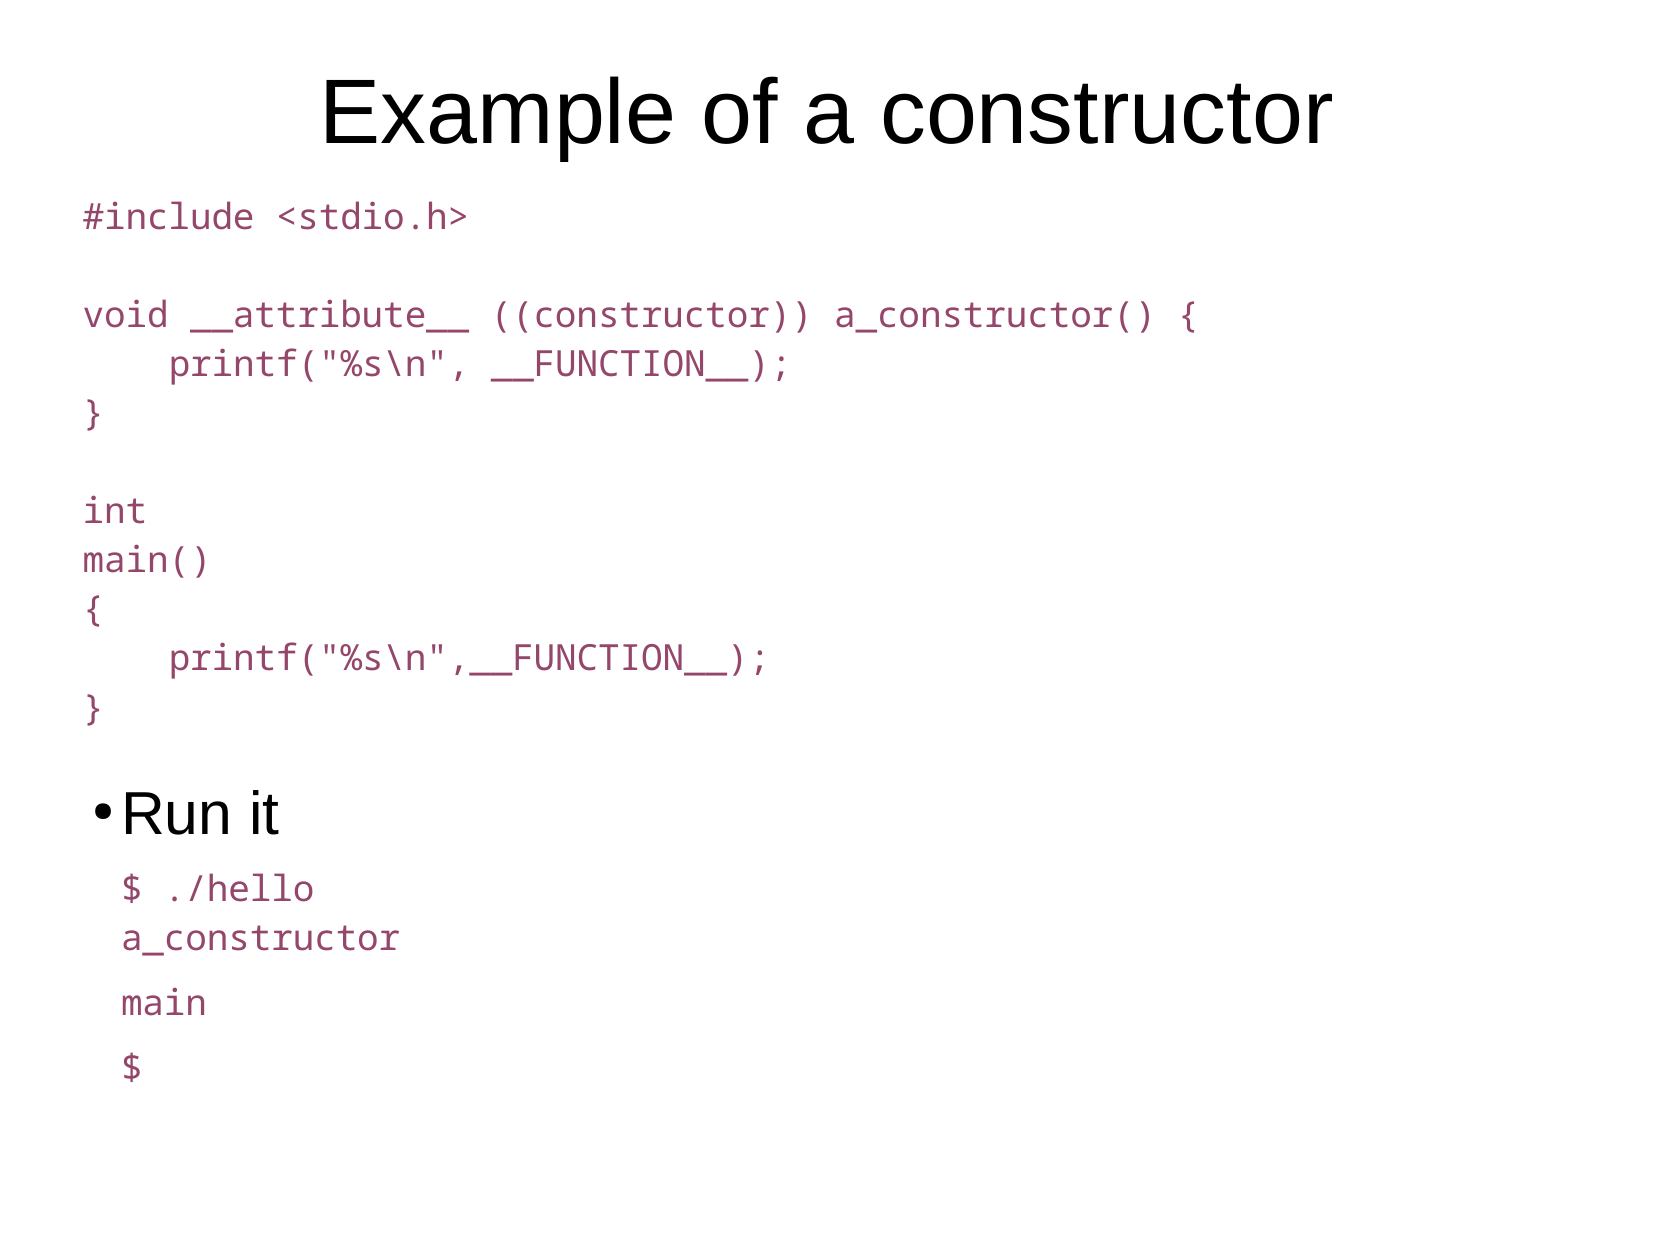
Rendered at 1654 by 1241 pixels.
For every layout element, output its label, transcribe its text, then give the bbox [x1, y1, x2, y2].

title Example of a constructor [154, 36, 1501, 126]
list #include <stdio.h> void __attribute__ ((constructor)) a_constructor() { printf("%s\n", __FUNCTION__); } int main() { printf("%s\n",__FUNCTION__); } Run it $ ./hello a_constructor main $ [82, 126, 1571, 1102]
